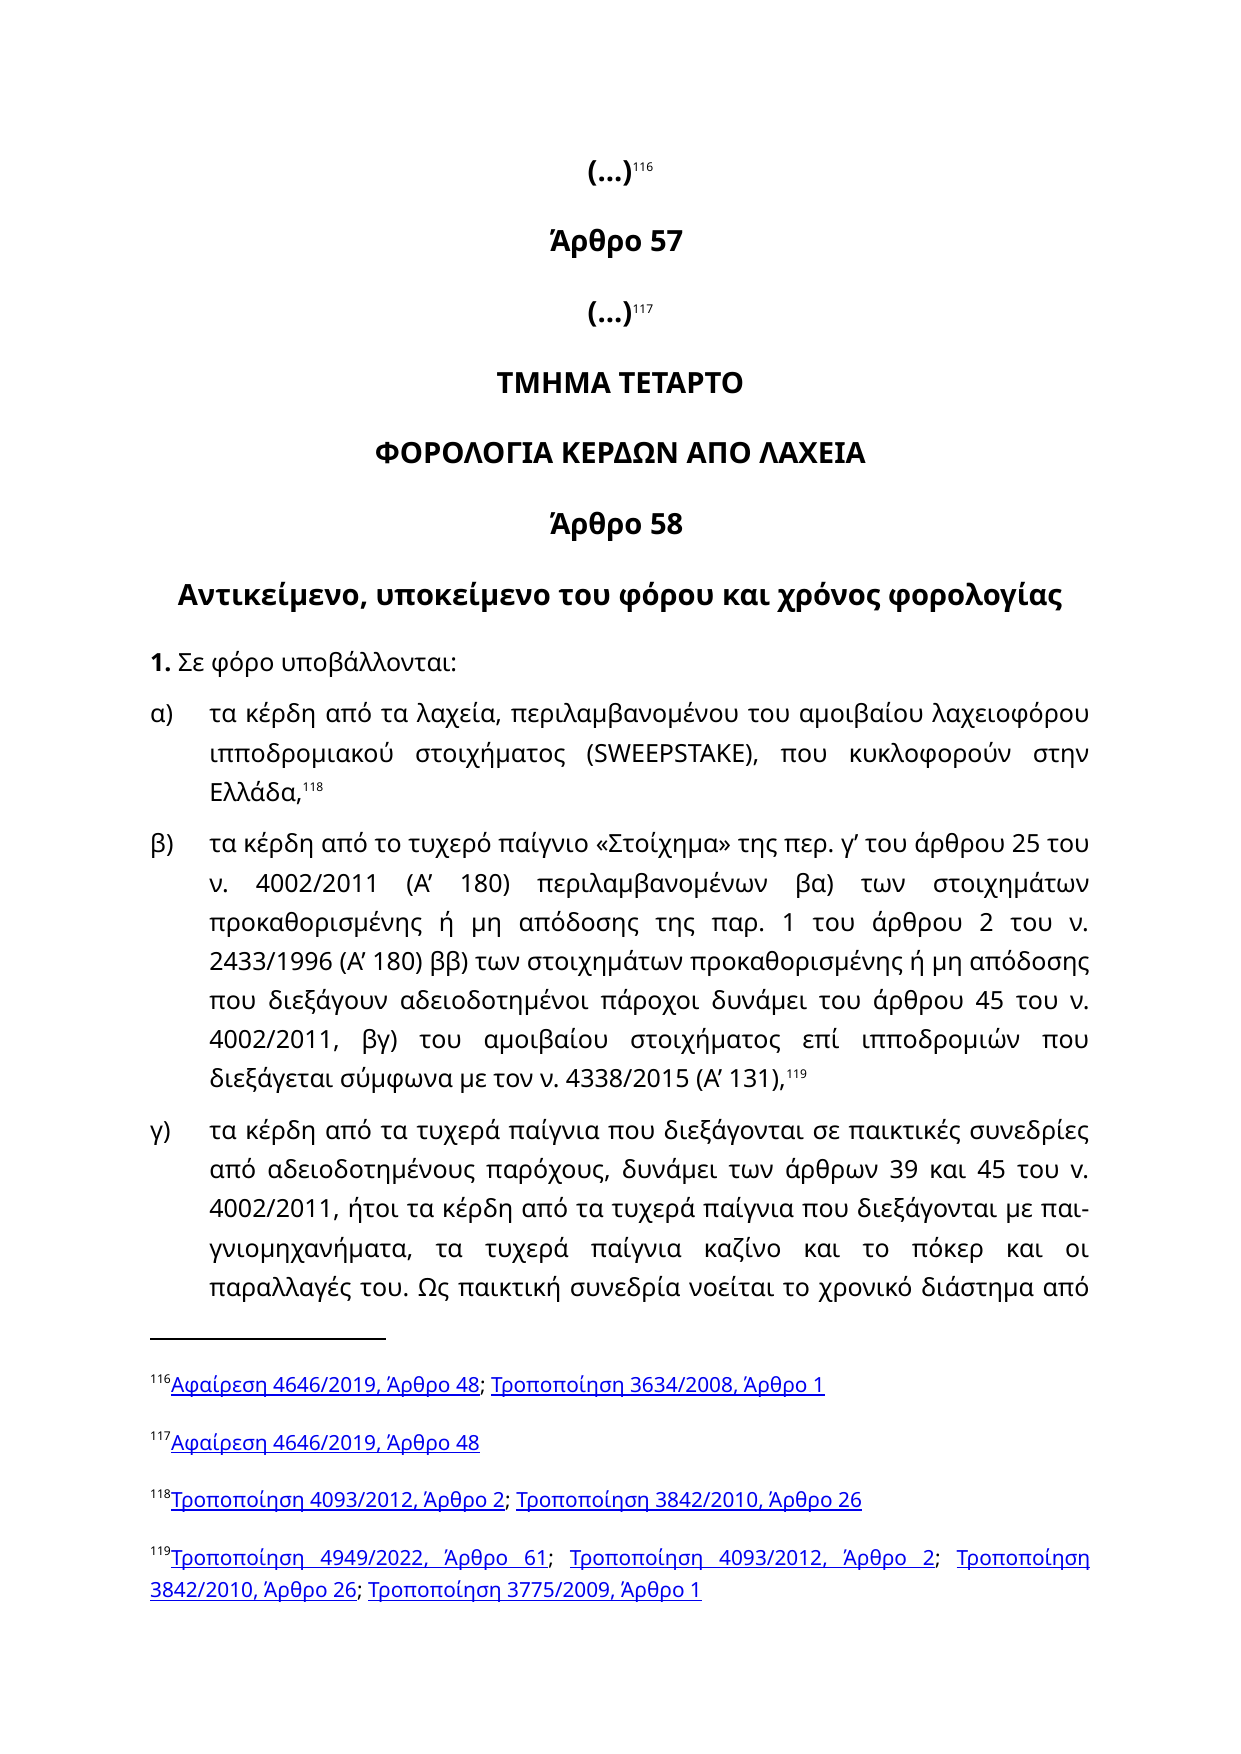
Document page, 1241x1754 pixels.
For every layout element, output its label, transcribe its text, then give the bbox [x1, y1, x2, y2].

list β) τα κέρδη από το τυχερό παίγνιο «Στοίχημα» της περ. γ’ του άρθρου 25 του ν. 4002/2011 (Α’ 180) περιλαμβανομένων βα) των στοιχημάτων προκαθορισμένης ή μη απόδοσης της παρ. 1 του άρθρου 2 του ν. 2433/1996 (Α’ 180) ββ) των στοιχημάτων προκαθορισμένης ή μη απόδοσης που διεξάγουν αδειοδοτημένοι πάροχοι δυνάμει του άρθρου 45 του ν. 4002/2011, βγ) του αμοιβαίου στοιχήματος επί ιπποδρομιών που διεξάγεται σύμφωνα με τον ν. 4338/2015 (Α’ 131), [150, 826, 1090, 1095]
subtitle (...) [150, 291, 1090, 331]
text 1. Σε φόρο υποβάλλονται: [150, 644, 1090, 678]
subtitle ΦΟΡΟΛΟΓΙΑ ΚΕΡΔΩΝ ΑΠΟ ΛΑΧΕΙΑ [150, 432, 1090, 472]
text Αφαίρεση 4646/2019, Άρθρο 48 [150, 1428, 1090, 1456]
list α) τα κέρδη από τα λαχεία, περιλαμβανομένου του αμοιβαίου λαχειοφόρου ιπποδρομιακού στοιχήματος (SWEEPSTAKE), που κυκλοφορούν στην Ελλάδα, [150, 696, 1090, 808]
subtitle Άρθρο 57 [150, 221, 1090, 260]
subtitle (...) [150, 150, 1090, 190]
subtitle ΤΜΗΜΑ ΤΕΤΑΡΤΟ [150, 362, 1090, 402]
subtitle Άρθρο 58 [150, 503, 1090, 543]
list γ) τα κέρδη από τα τυχερά παίγνια που διεξάγονται σε παικτικές συνεδρίες από αδειοδοτημένους παρόχους, δυνάμει των άρθρων 39 και 45 του v. 4002/2011, ήτοι τα κέρδη από τα τυχερά παίγνια που διεξάγονται με παι-γνιομηχανήματα, τα τυχερά παίγνια καζίνο και το πόκερ και οι παραλλαγές του. Ως παικτική συνεδρία νοείται το χρονικό διάστημα από [150, 1113, 1090, 1303]
subtitle Αντικείμενο, υποκείμενο του φόρου και χρόνος φορολογίας [150, 574, 1090, 613]
text Αφαίρεση 4646/2019, Άρθρο 48; Τροποποίηση 3634/2008, Άρθρο 1 [150, 1370, 1090, 1398]
text Τροποποίηση 4093/2012, Άρθρο 2; Τροποποίηση 3842/2010, Άρθρο 26 [150, 1485, 1090, 1514]
text Τροποποίηση 4949/2022, Άρθρο 61; Τροποποίηση 4093/2012, Άρθρο 2; Τροποποίηση 3842/2010, Άρθρο 26; Τροποποίηση 3775/2009, Άρθρο 1 [150, 1543, 1090, 1604]
